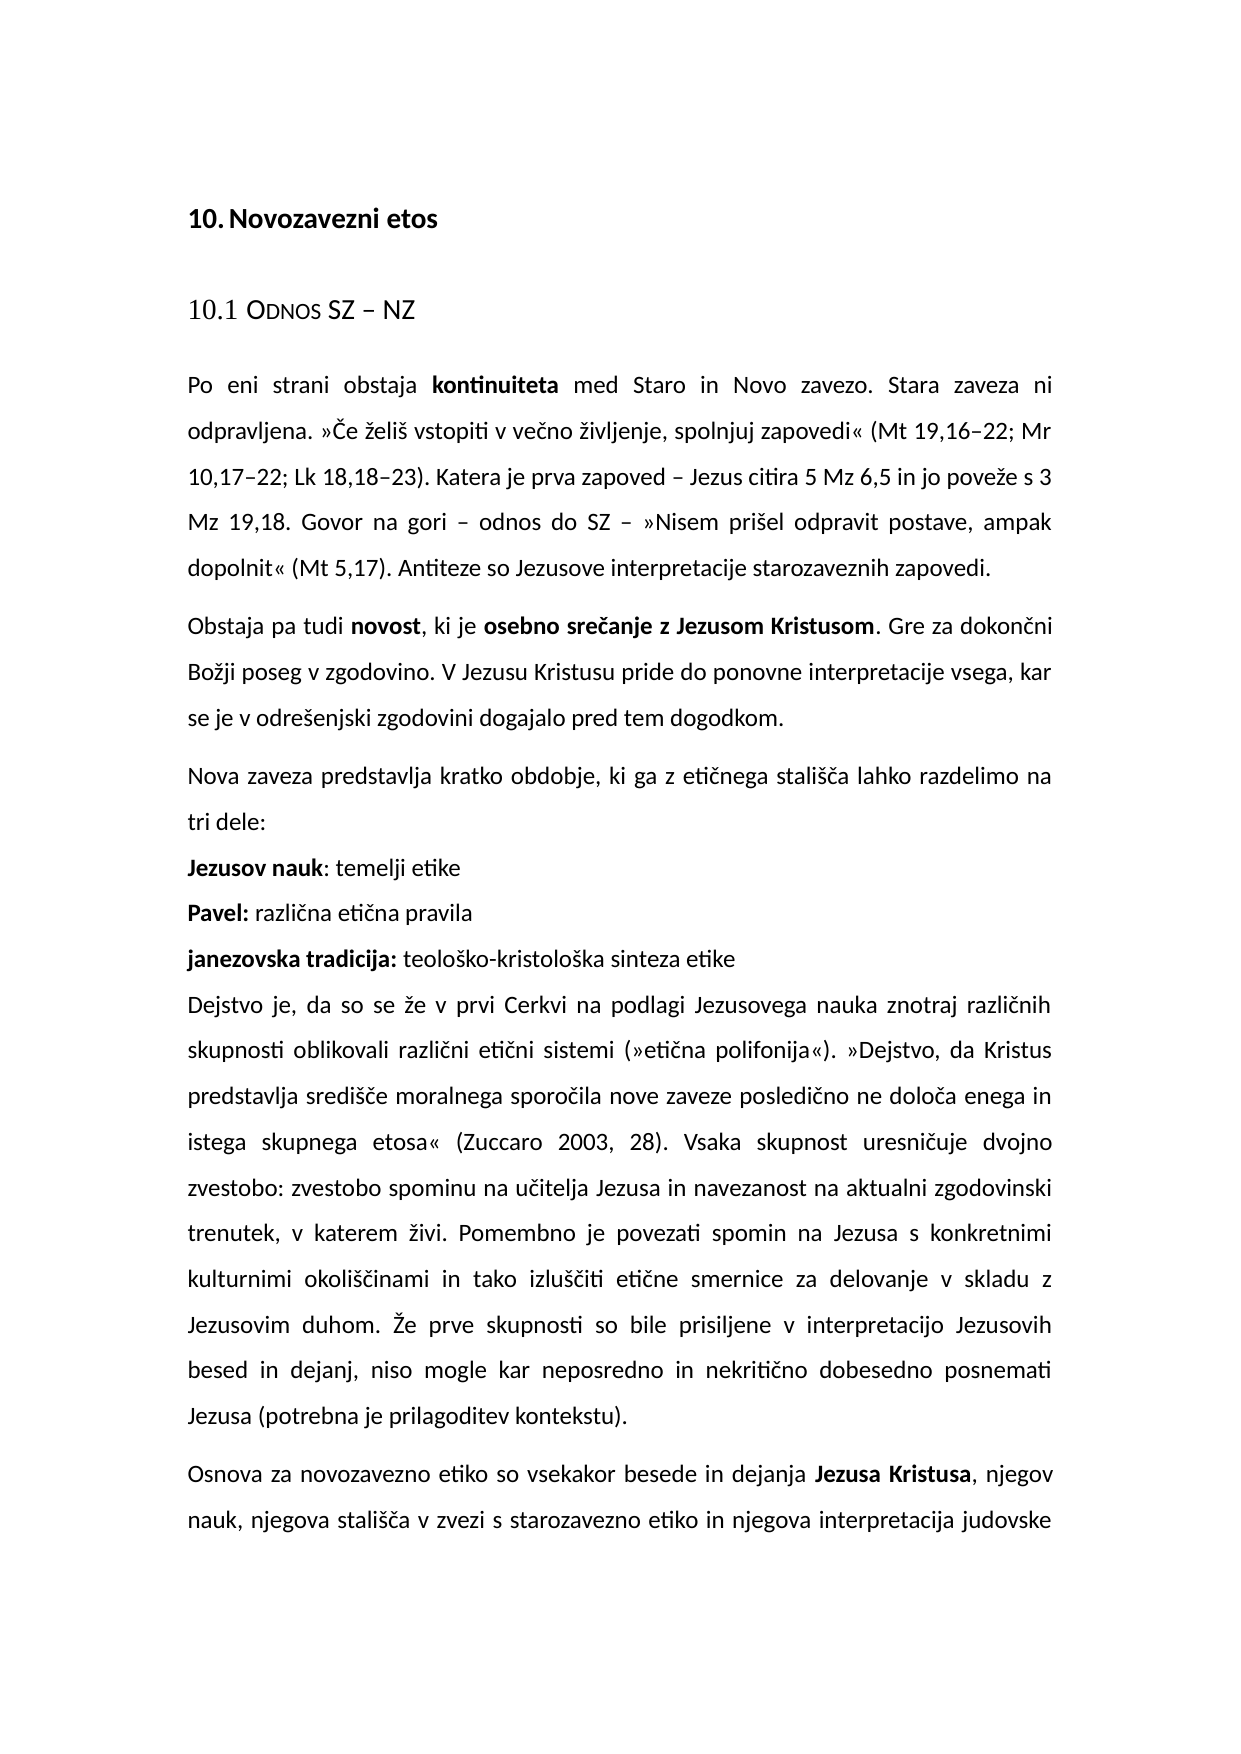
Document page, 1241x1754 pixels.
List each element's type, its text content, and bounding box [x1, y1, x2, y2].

text Pavel: različna etična pravila [187, 897, 1053, 928]
text Nova zaveza predstavlja kratko obdobje, ki ga z etičnega stališča lahko razdelimo na tri dele: [187, 760, 1053, 836]
text Dejstvo je, da so se že v prvi Cerkvi na podlagi Jezusovega nauka znotraj različnih skupnosti oblikovali različni etični sistemi (»etična polifonija«). »Dejstvo, da Kristus predstavlja središče moralnega sporočila nove zaveze posledično ne določa enega in istega skupnega etosa« (Zuccaro 2003, 28). Vsaka skupnost uresničuje dvojno zvestobo: zvestobo spominu na učitelja Jezusa in navezanost na aktualni zgodovinski trenutek, v katerem živi. Pomembno je povezati spomin na Jezusa s konkretnimi kulturnimi okoliščinami in tako izluščiti etične smernice za delovanje v skladu z Jezusovim duhom. Že prve skupnosti so bile prisiljene v interpretacijo Jezusovih besed in dejanj, niso mogle kar neposredno in nekritično dobesedno posnemati Jezusa (potrebna je prilagoditev kontekstu). [187, 989, 1053, 1431]
text Osnova za novozavezno etiko so vsekakor besede in dejanja Jezusa Kristusa, njegov nauk, njegova stališča v zvezi s starozavezno etiko in njegova interpretacija judovske [187, 1459, 1053, 1535]
subtitle Odnos SZ – NZ [187, 291, 1053, 327]
text Obstaja pa tudi novost, ki je osebno srečanje z Jezusom Kristusom. Gre za dokončni Božji poseg v zgodovino. V Jezusu Kristusu pride do ponovne interpretacije vsega, kar se je v odrešenjski zgodovini dogajalo pred tem dogodkom. [187, 611, 1053, 732]
subtitle Novozavezni etos [187, 200, 1053, 236]
text janezovska tradicija: teološko-kristološka sinteza etike [187, 943, 1053, 974]
text Po eni strani obstaja kontinuiteta med Staro in Novo zavezo. Stara zaveza ni odpravljena. »Če želiš vstopiti v večno življenje, spolnjuj zapovedi« (Mt 19,16–22; Mr 10,17–22; Lk 18,18–23). Katera je prva zapoved – Jezus citira 5 Mz 6,5 in jo poveže s 3 Mz 19,18. Govor na gori – odnos do SZ – »Nisem prišel odpravit postave, ampak dopolnit« (Mt 5,17). Antiteze so Jezusove interpretacije starozaveznih zapovedi. [187, 369, 1053, 583]
text Jezusov nauk: temelji etike [187, 852, 1053, 882]
